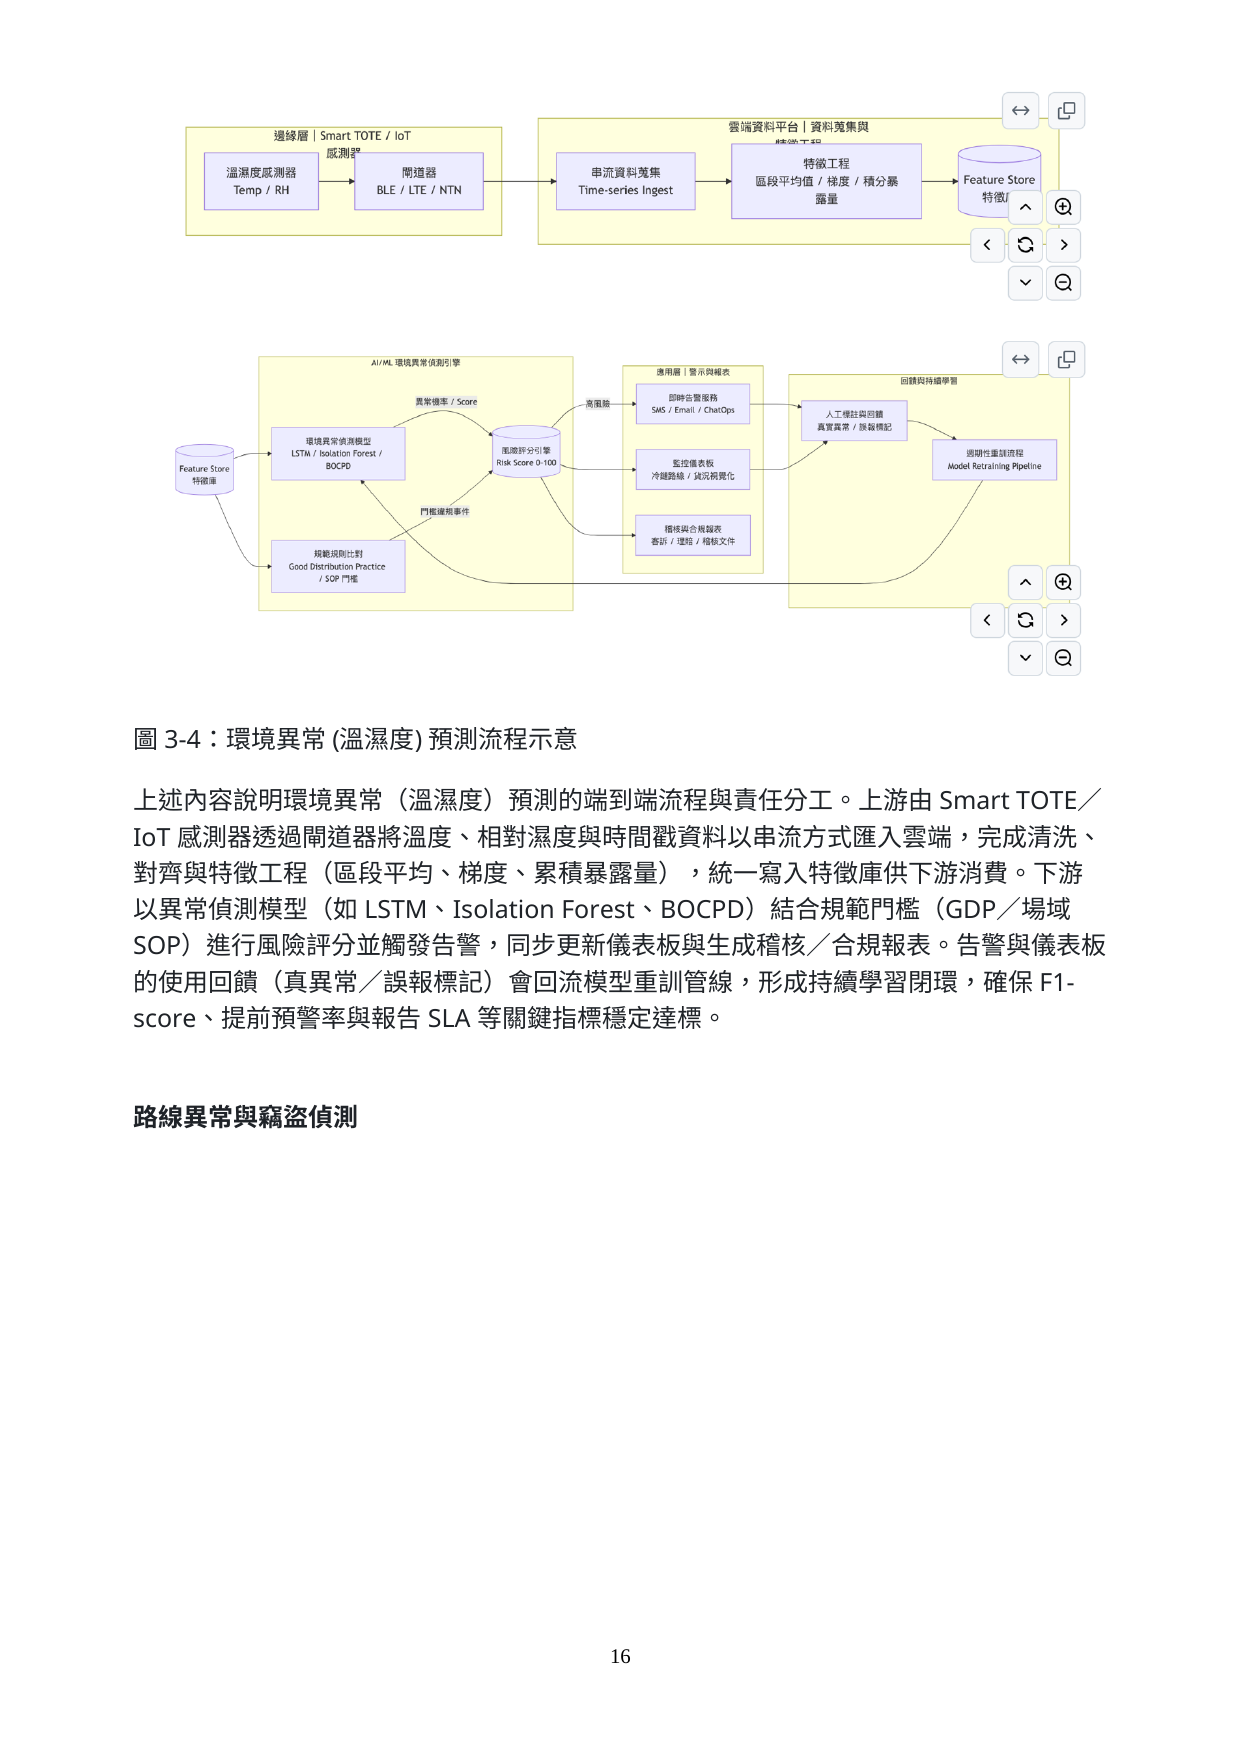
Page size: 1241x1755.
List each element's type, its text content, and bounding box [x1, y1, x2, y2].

subtitle 路線異常與竊盜偵測 [133, 1097, 1107, 1133]
text 圖 3-4：環境異常 (溫濕度) 預測流程示意 [133, 719, 1107, 756]
text 上述內容說明環境異常（溫濕度）預測的端到端流程與責任分工。上游由 Smart TOTE／IoT 感測器透過閘道器將溫度、相對濕度與時間戳資料以串流方式匯入雲端，完成清洗、對齊與特徵工程（區段平均、梯度、累積暴露量），統一寫入特徵庫供下游消費。下游以異常偵測模型（如 LSTM、Isolation Forest、BOCPD）結合規範門檻（GDP／場域 SOP）進行風險評分並觸發告警，同步更新儀表板與生成稽核／合規報表。告警與儀表板的使用回饋（真異常／誤報標記）會回流模型重訓管線，形成持續學習閉環，確保 F1-score、提前預警率與報告 SLA 等關鍵指標穩定達標。 [133, 781, 1107, 1034]
